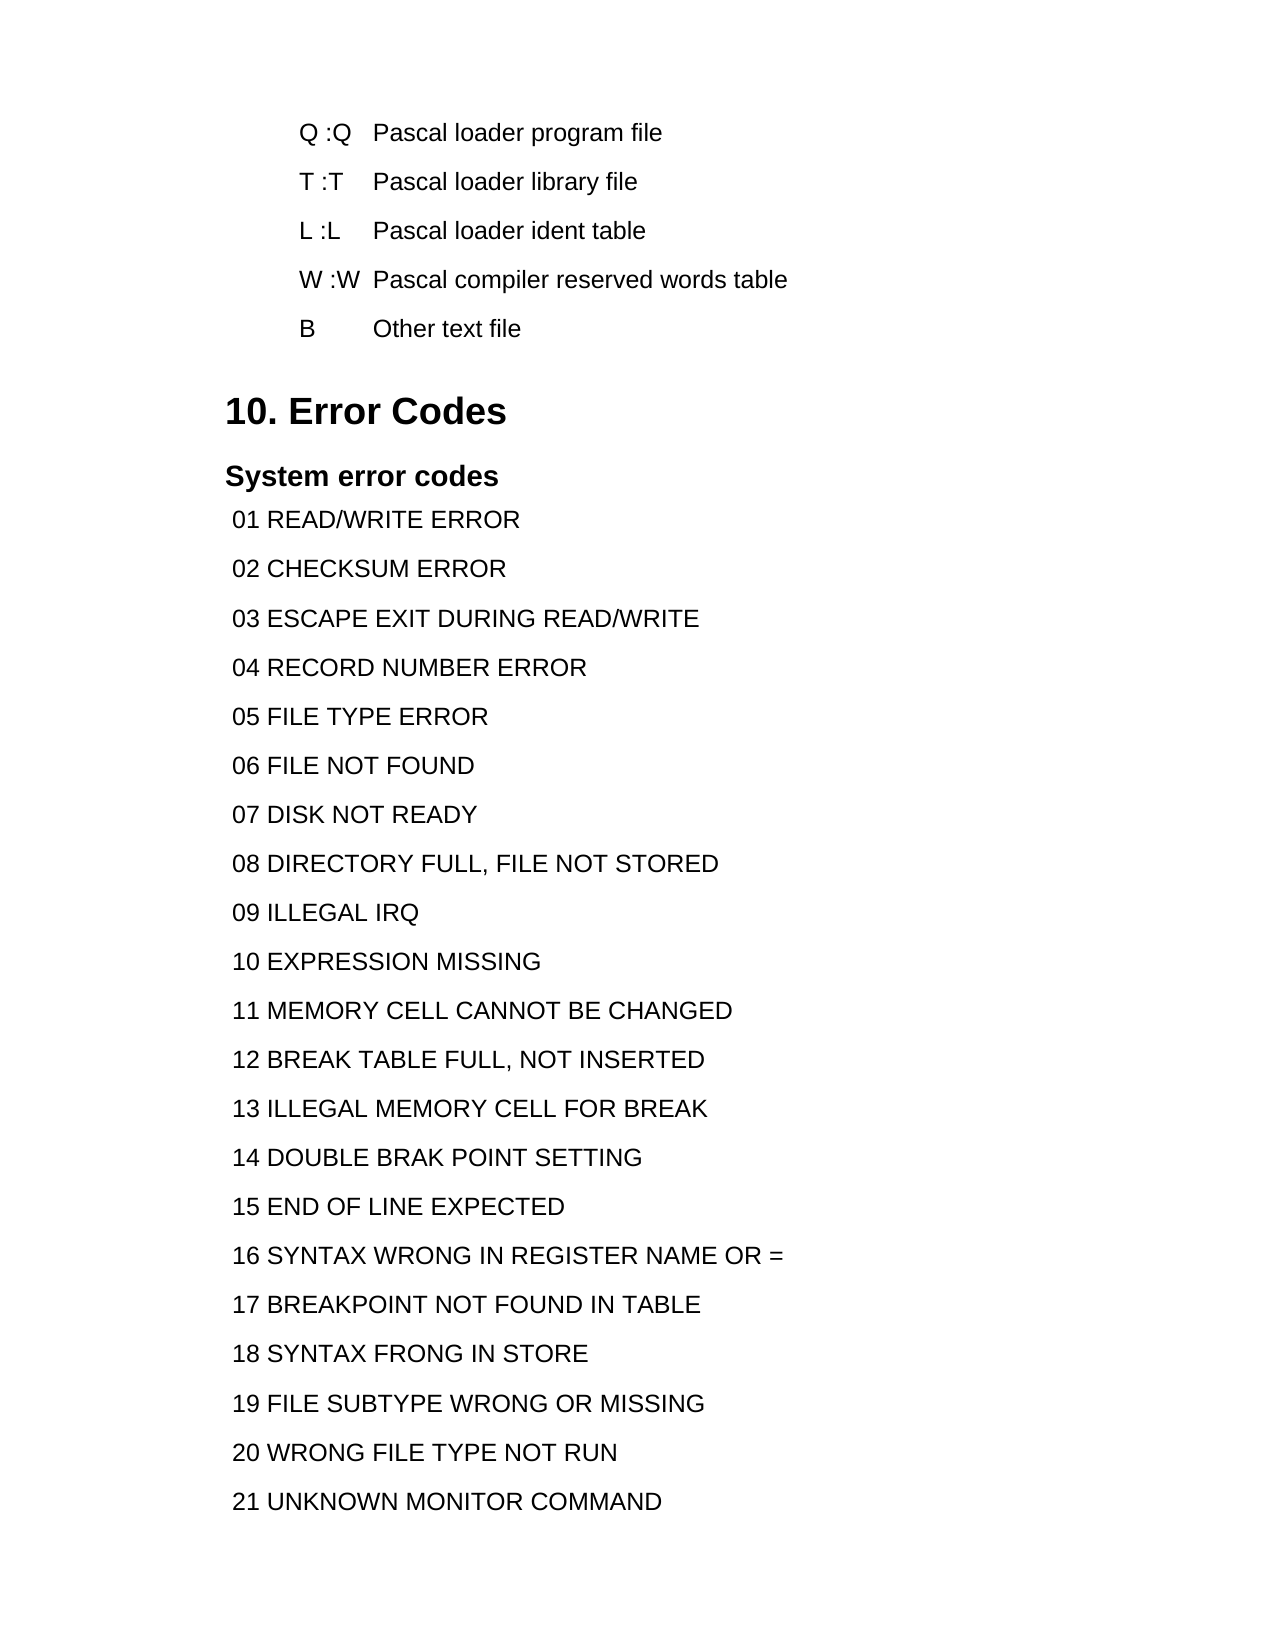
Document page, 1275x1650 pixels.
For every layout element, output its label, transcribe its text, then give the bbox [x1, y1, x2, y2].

text 11 MEMORY CELL CANNOT BE CHANGED [225, 996, 1157, 1025]
text Q :Q Pascal loader program file [225, 118, 1157, 147]
text 01 READ/WRITE ERROR [225, 505, 1157, 534]
text 10 EXPRESSION MISSING [225, 947, 1157, 976]
text 16 SYNTAX WRONG IN REGISTER NAME OR = [225, 1241, 1157, 1270]
text 13 ILLEGAL MEMORY CELL FOR BREAK [225, 1094, 1157, 1123]
text W :W Pascal compiler reserved words table [225, 265, 1157, 294]
text 02 CHECKSUM ERROR [225, 554, 1157, 583]
text 12 BREAK TABLE FULL, NOT INSERTED [225, 1045, 1157, 1074]
text 06 FILE NOT FOUND [225, 751, 1157, 779]
text 21 UNKNOWN MONITOR COMMAND [225, 1487, 1157, 1515]
text 19 FILE SUBTYPE WRONG OR MISSING [225, 1388, 1157, 1417]
text 17 BREAKPOINT NOT FOUND IN TABLE [225, 1290, 1157, 1319]
subtitle System error codes [225, 459, 1157, 493]
text L :L Pascal loader ident table [225, 216, 1157, 245]
text 08 DIRECTORY FULL, FILE NOT STORED [225, 849, 1157, 878]
text T :T Pascal loader library file [225, 167, 1157, 196]
text 14 DOUBLE BRAK POINT SETTING [225, 1143, 1157, 1172]
text 09 ILLEGAL IRQ [225, 898, 1157, 927]
text 04 RECORD NUMBER ERROR [225, 653, 1157, 681]
text B Other text file [225, 314, 1157, 343]
subtitle 10. Error Codes [225, 388, 1157, 432]
text 20 WRONG FILE TYPE NOT RUN [225, 1438, 1157, 1466]
text 05 FILE TYPE ERROR [225, 702, 1157, 730]
text 03 ESCAPE EXIT DURING READ/WRITE [225, 603, 1157, 632]
text 18 SYNTAX FRONG IN STORE [225, 1339, 1157, 1368]
text 15 END OF LINE EXPECTED [225, 1192, 1157, 1221]
text 07 DISK NOT READY [225, 800, 1157, 828]
